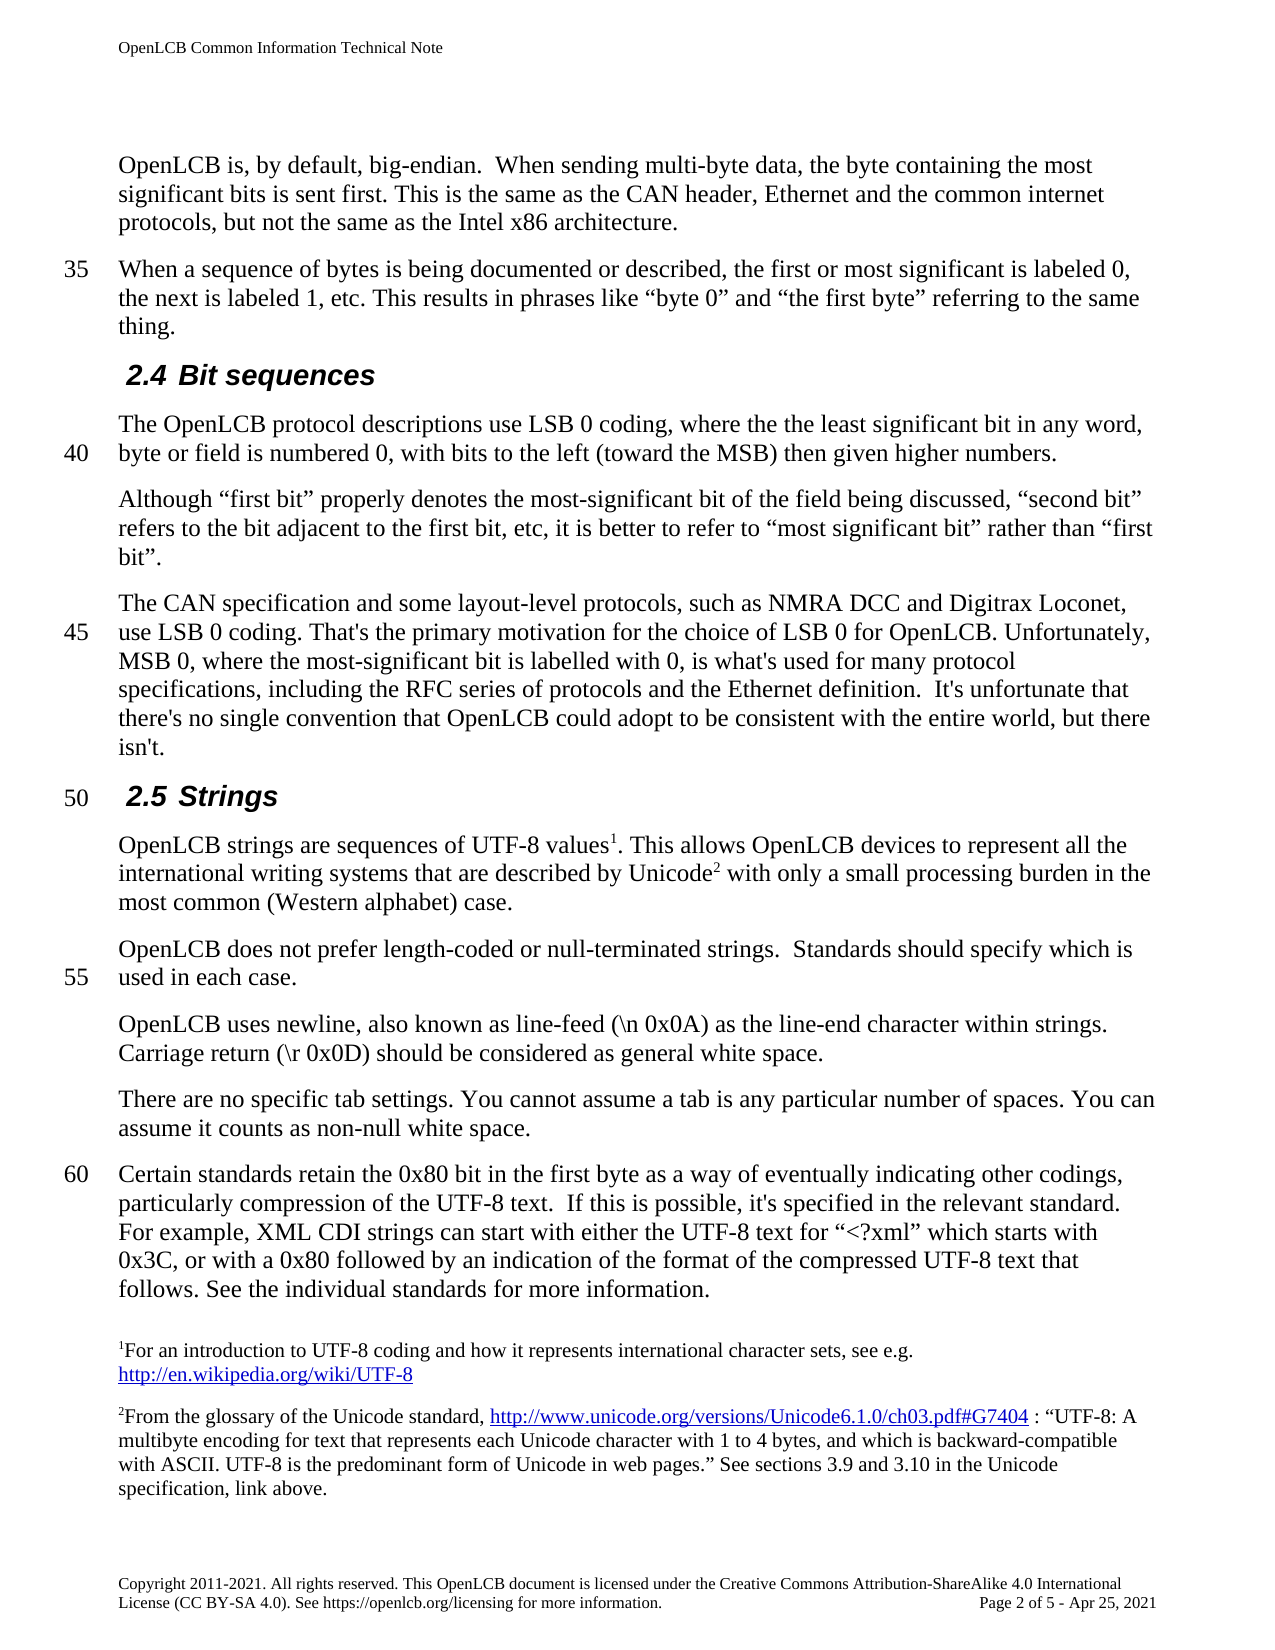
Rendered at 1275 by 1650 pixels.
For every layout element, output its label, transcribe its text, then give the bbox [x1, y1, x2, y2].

text From the glossary of the Unicode standard, http://www.unicode.org/versions/Unicode6.1.0/ch03.pdf#G7404 : “UTF-8: A multibyte encoding for text that represents each Unicode character with 1 to 4 bytes, and which is backward-compatible with ASCII. UTF-8 is the predominant form of Unicode in web pages.” See sections 3.9 and 3.10 in the Unicode specification, link above. [118, 1404, 1157, 1500]
text There are no specific tab settings. You cannot assume a tab is any particular number of spaces. You can assume it counts as non-null white space. [118, 1084, 1157, 1142]
subtitle Strings [118, 778, 1157, 812]
text When a sequence of bytes is being documented or described, the first or most significant is labeled 0, the next is labeled 1, etc. This results in phrases like “byte 0” and “the first byte” referring to the same thing. [118, 254, 1157, 340]
text OpenLCB uses newline, also known as line-feed (\n 0x0A) as the line-end character within strings. Carriage return (\r 0x0D) should be considered as general white space. [118, 1009, 1157, 1066]
text OpenLCB is, by default, big-endian. When sending multi-byte data, the byte containing the most significant bits is sent first. This is the same as the CAN header, Ethernet and the common internet protocols, but not the same as the Intel x86 architecture. [118, 150, 1157, 236]
text For an introduction to UTF-8 coding and how it represents international character sets, see e.g. http://en.wikipedia.org/wiki/UTF-8 [118, 1338, 1157, 1386]
text OpenLCB does not prefer length-coded or null-terminated strings. Standards should specify which is used in each case. [118, 934, 1157, 991]
text The OpenLCB protocol descriptions use LSB 0 coding, where the the least significant bit in any word, byte or field is numbered 0, with bits to the left (toward the MSB) then given higher numbers. [118, 409, 1157, 467]
text The CAN specification and some layout-level protocols, such as NMRA DCC and Digitrax Loconet, use LSB 0 coding. That's the primary motivation for the choice of LSB 0 for OpenLCB. Unfortunately, MSB 0, where the most-significant bit is labelled with 0, is what's used for many protocol specifications, including the RFC series of protocols and the Ethernet definition. It's unfortunate that there's no single convention that OpenLCB could adopt to be consistent with the entire world, but there isn't. [118, 588, 1157, 761]
text Although “first bit” properly denotes the most-significant bit of the field being discussed, “second bit” refers to the bit adjacent to the first bit, etc, it is better to refer to “most significant bit” rather than “first bit”. [118, 484, 1157, 571]
text Certain standards retain the 0x80 bit in the first byte as a way of eventually indicating other codings, particularly compression of the UTF-8 text. If this is possible, it's specified in the relevant standard. For example, XML CDI strings can start with either the UTF-8 text for “<?xml” which starts with 0x3C, or with a 0x80 followed by an indication of the format of the compressed UTF-8 text that follows. See the individual standards for more information. [118, 1159, 1157, 1303]
text OpenLCB strings are sequences of UTF-8 values. This allows OpenLCB devices to represent all the international writing systems that are described by Unicode with only a small processing burden in the most common (Western alphabet) case. [118, 830, 1157, 916]
subtitle Bit sequences [118, 358, 1157, 391]
